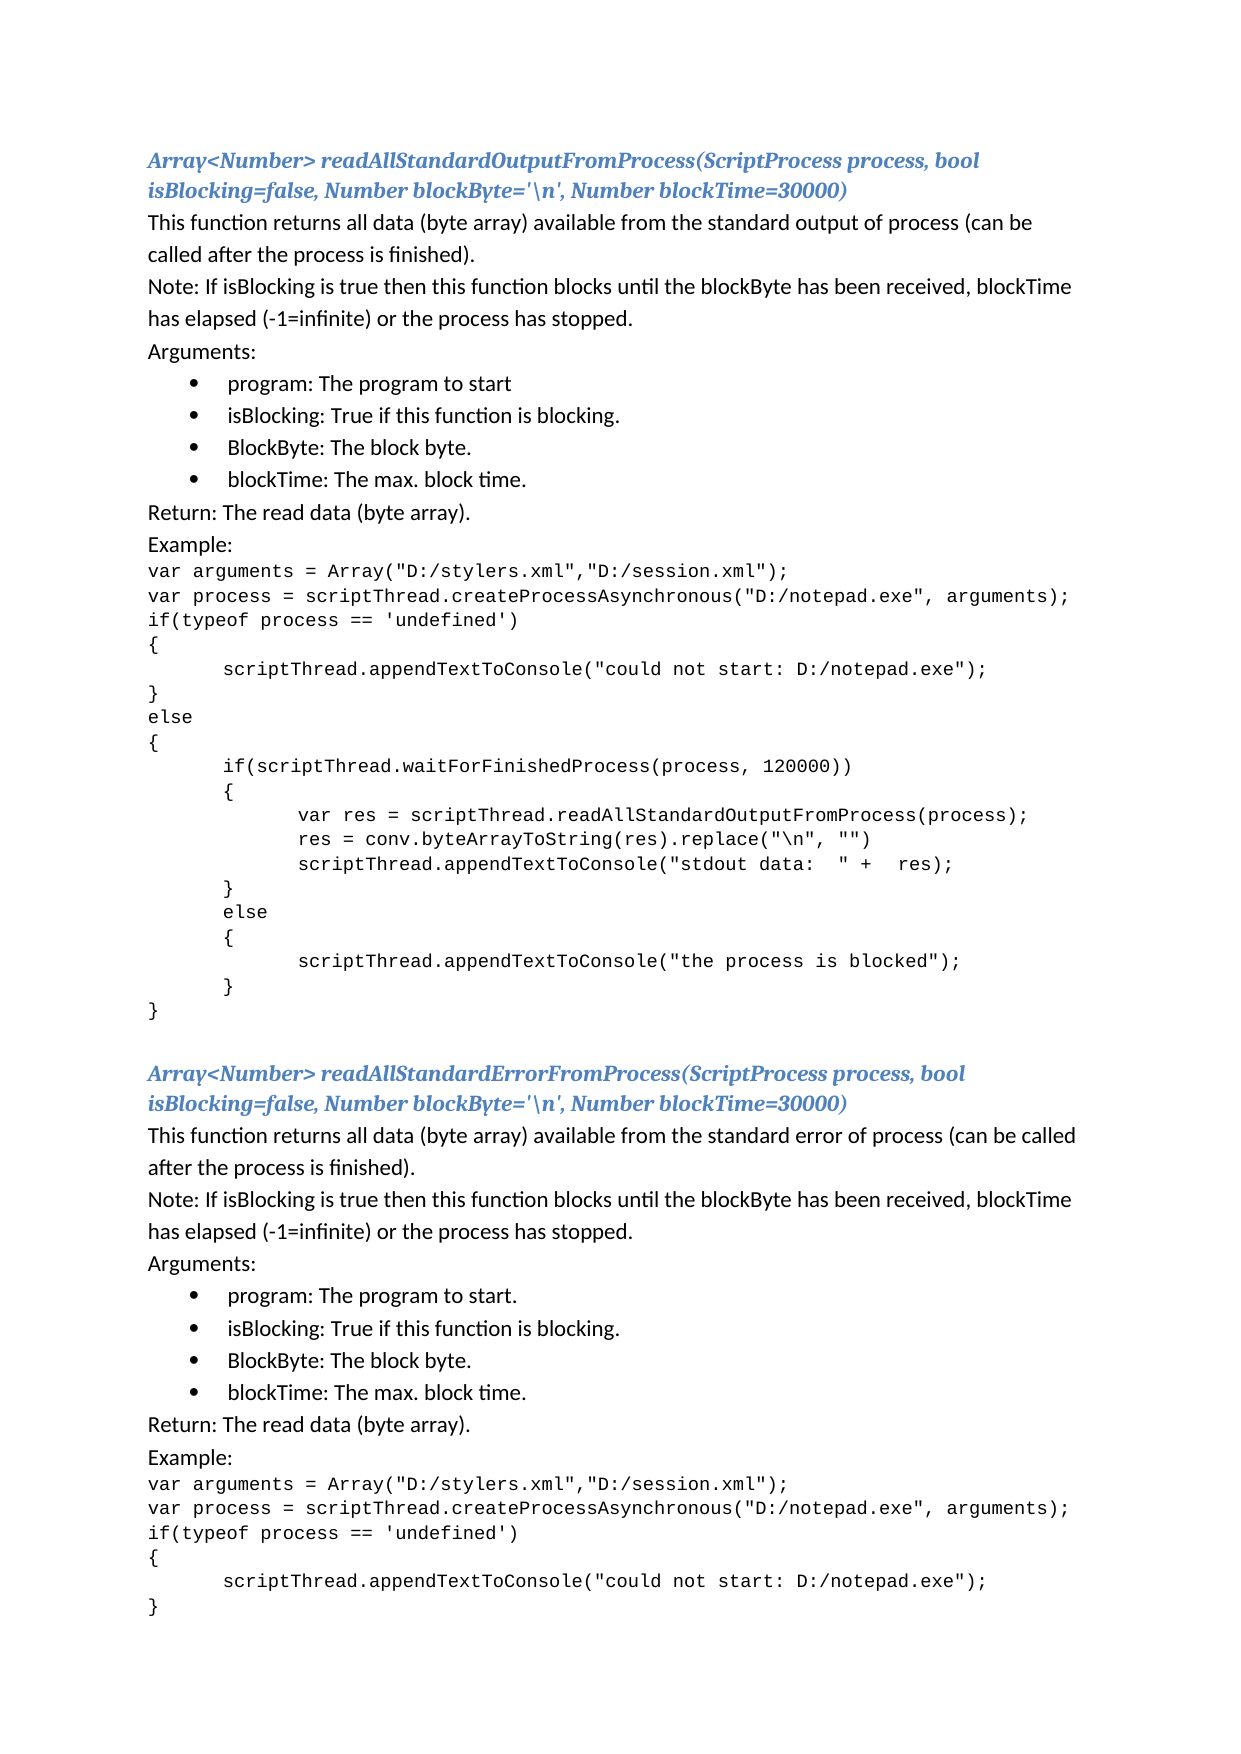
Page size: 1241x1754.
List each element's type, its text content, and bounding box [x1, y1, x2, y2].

text This function returns all data (byte array) available from the standard error of process (can be called after the process is finished). [148, 1121, 1093, 1181]
list blockTime: The max. block time. [190, 466, 1093, 493]
text if(typeof process == 'undefined') [148, 1523, 1093, 1545]
text } [148, 976, 1093, 998]
text Example: [148, 1443, 1093, 1471]
text if(scriptThread.waitForFinishedProcess(process, 120000)) [148, 757, 1093, 778]
text Arguments: [148, 1249, 1093, 1277]
text { [148, 928, 1093, 949]
list program: The program to start [190, 369, 1093, 397]
text { [148, 781, 1093, 803]
text } [148, 1597, 1093, 1618]
text Arguments: [148, 337, 1093, 365]
text Return: The read data (byte array). [148, 498, 1093, 526]
text var process = scriptThread.createProcessAsynchronous("D:/notepad.exe", arguments); [148, 1499, 1093, 1520]
text } [148, 1001, 1093, 1022]
text { [148, 733, 1093, 754]
text Note: If isBlocking is true then this function blocks until the blockByte has been received, blockTime has elapsed (-1=infinite) or the process has stopped. [148, 1185, 1093, 1245]
text Return: The read data (byte array). [148, 1410, 1093, 1438]
text Example: [148, 530, 1093, 558]
text if(typeof process == 'undefined') [148, 611, 1093, 632]
text var arguments = Array("D:/stylers.xml","D:/session.xml"); [148, 562, 1093, 583]
subtitle Array<Number> readAllStandardOutputFromProcess(ScriptProcess process, bool isBlocking=false, Number blockByte='\n', Number blockTime=30000) [148, 148, 1093, 204]
list isBlocking: True if this function is blocking. [190, 1314, 1093, 1342]
text else [148, 903, 1093, 924]
text scriptThread.appendTextToConsole("the process is blocked"); [148, 952, 1093, 973]
text { [148, 635, 1093, 656]
list BlockByte: The block byte. [190, 433, 1093, 461]
list BlockByte: The block byte. [190, 1346, 1093, 1374]
list blockTime: The max. block time. [190, 1378, 1093, 1406]
text var arguments = Array("D:/stylers.xml","D:/session.xml"); [148, 1475, 1093, 1496]
list program: The program to start. [190, 1282, 1093, 1310]
list isBlocking: True if this function is blocking. [190, 401, 1093, 429]
text scriptThread.appendTextToConsole("stdout data: " + res); [148, 854, 1093, 876]
text Note: If isBlocking is true then this function blocks until the blockByte has been received, blockTime has elapsed (-1=infinite) or the process has stopped. [148, 272, 1093, 333]
text { [148, 1548, 1093, 1569]
subtitle Array<Number> readAllStandardErrorFromProcess(ScriptProcess process, bool isBlocking=false, Number blockByte='\n', Number blockTime=30000) [148, 1060, 1093, 1117]
text scriptThread.appendTextToConsole("could not start: D:/notepad.exe"); [148, 1572, 1093, 1593]
text This function returns all data (byte array) available from the standard output of process (can be called after the process is finished). [148, 208, 1093, 268]
text var res = scriptThread.readAllStandardOutputFromProcess(process); [148, 806, 1093, 827]
text var process = scriptThread.createProcessAsynchronous("D:/notepad.exe", arguments); [148, 586, 1093, 608]
text scriptThread.appendTextToConsole("could not start: D:/notepad.exe"); [148, 659, 1093, 681]
text } [148, 684, 1093, 705]
text } [148, 879, 1093, 900]
text else [148, 708, 1093, 729]
text res = conv.byteArrayToString(res).replace("\n", "") [148, 830, 1093, 851]
